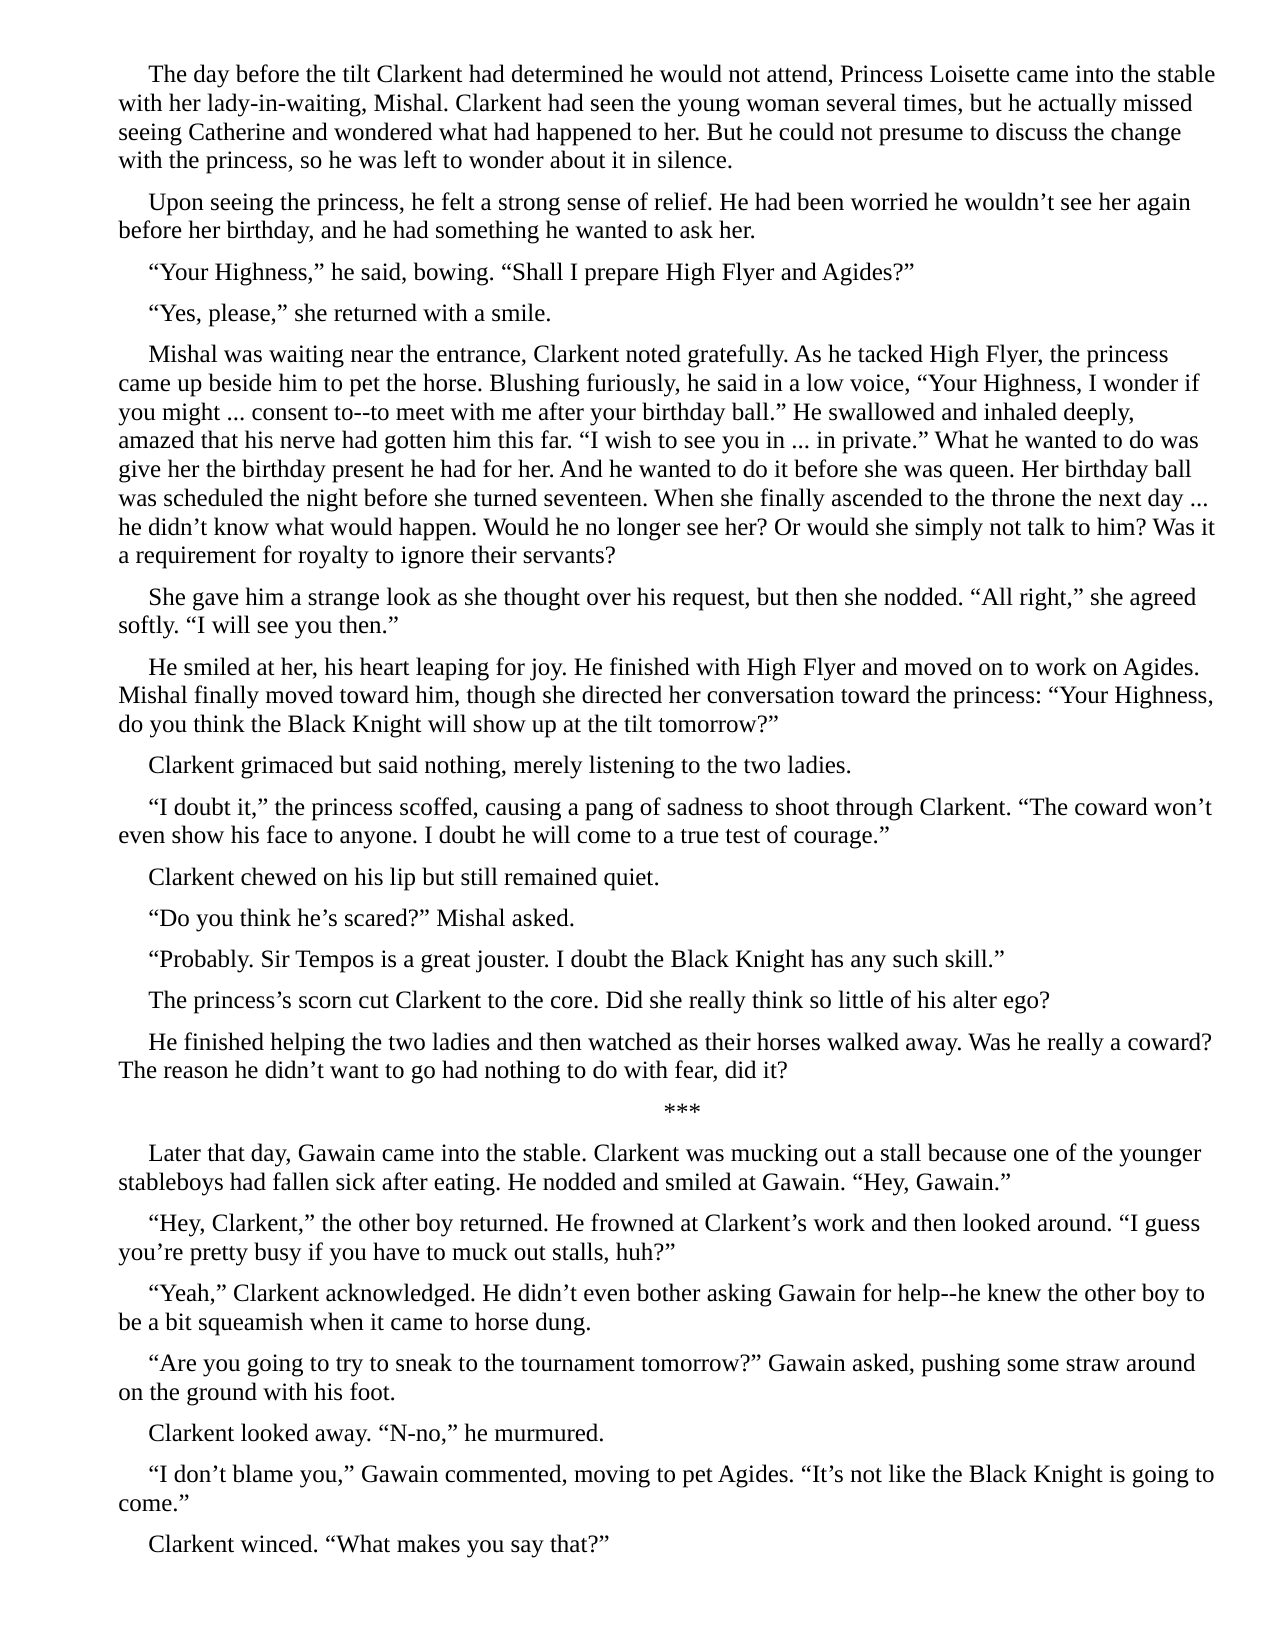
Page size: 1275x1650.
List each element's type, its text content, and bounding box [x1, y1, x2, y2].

text He smiled at her, his heart leaping for joy. He finished with High Flyer and moved on to work on Agides. Mishal finally moved toward him, though she directed her conversation toward the princess: “Your Highness, do you think the Black Knight will show up at the tilt tomorrow?” [118, 652, 1216, 738]
text “Your Highness,” he said, bowing. “Shall I prepare High Flyer and Agides?” [118, 257, 1216, 285]
text “Yes, please,” she returned with a smile. [118, 298, 1216, 327]
text Clarkent grimaced but said nothing, merely listening to the two ladies. [118, 750, 1216, 779]
text Clarkent winced. “What makes you say that?” [118, 1529, 1216, 1558]
text Clarkent chewed on his lip but still remained quiet. [118, 862, 1216, 890]
text The princess’s scorn cut Clarkent to the core. Did she really think so little of his alter ego? [118, 985, 1216, 1014]
text Mishal was waiting near the entrance, Clarkent noted gratefully. As he tacked High Flyer, the princess came up beside him to pet the horse. Blushing furiously, he said in a low voice, “Your Highness, I wonder if you might ... consent to--to meet with me after your birthday ball.” He swallowed and inhaled deeply, amazed that his nerve had gotten him this far. “I wish to see you in ... in private.” What he wanted to do was give her the birthday present he had for her. And he wanted to do it before she was queen. Her birthday ball was scheduled the night before she turned seventeen. When she finally ascended to the throne the next day ... he didn’t know what would happen. Would he no longer see her? Or would she simply not talk to him? Was it a requirement for royalty to ignore their servants? [118, 339, 1216, 569]
text “Are you going to try to sneak to the tournament tomorrow?” Gawain asked, pushing some straw around on the ground with his foot. [118, 1348, 1216, 1405]
text “Yeah,” Clarkent acknowledged. He didn’t even bother asking Gawain for help--he knew the other boy to be a bit squeamish when it came to horse dung. [118, 1278, 1216, 1335]
text “Probably. Sir Tempos is a great jouster. I doubt the Black Knight has any such skill.” [118, 944, 1216, 973]
text Clarkent looked away. “N-no,” he murmured. [118, 1418, 1216, 1447]
text “Hey, Clarkent,” the other boy returned. He frowned at Clarkent’s work and then looked around. “I guess you’re pretty busy if you have to muck out stalls, huh?” [118, 1208, 1216, 1265]
text *** [118, 1097, 1216, 1125]
text “I don’t blame you,” Gawain commented, moving to pet Agides. “It’s not like the Black Knight is going to come.” [118, 1459, 1216, 1517]
text Later that day, Gawain came into the stable. Clarkent was mucking out a stall because one of the younger stableboys had fallen sick after eating. He nodded and smiled at Gawain. “Hey, Gawain.” [118, 1138, 1216, 1195]
text He finished helping the two ladies and then watched as their horses walked away. Was he really a coward? The reason he didn’t want to go had nothing to do with fear, did it? [118, 1027, 1216, 1084]
text The day before the tilt Clarkent had determined he would not attend, Princess Loisette came into the stable with her lady-in-waiting, Mishal. Clarkent had seen the young woman several times, but he actually missed seeing Catherine and wondered what had happened to her. But he could not presume to discuss the change with the princess, so he was left to wonder about it in silence. [118, 59, 1216, 174]
text “Do you think he’s scared?” Mishal asked. [118, 903, 1216, 932]
text “I doubt it,” the princess scoffed, causing a pang of sadness to shoot through Clarkent. “The coward won’t even show his face to anyone. I doubt he will come to a true test of courage.” [118, 792, 1216, 849]
text She gave him a strange look as she thought over his request, but then she nodded. “All right,” she agreed softly. “I will see you then.” [118, 582, 1216, 639]
text Upon seeing the princess, he felt a strong sense of relief. He had been worried he wouldn’t see her again before her birthday, and he had something he wanted to ask her. [118, 187, 1216, 244]
